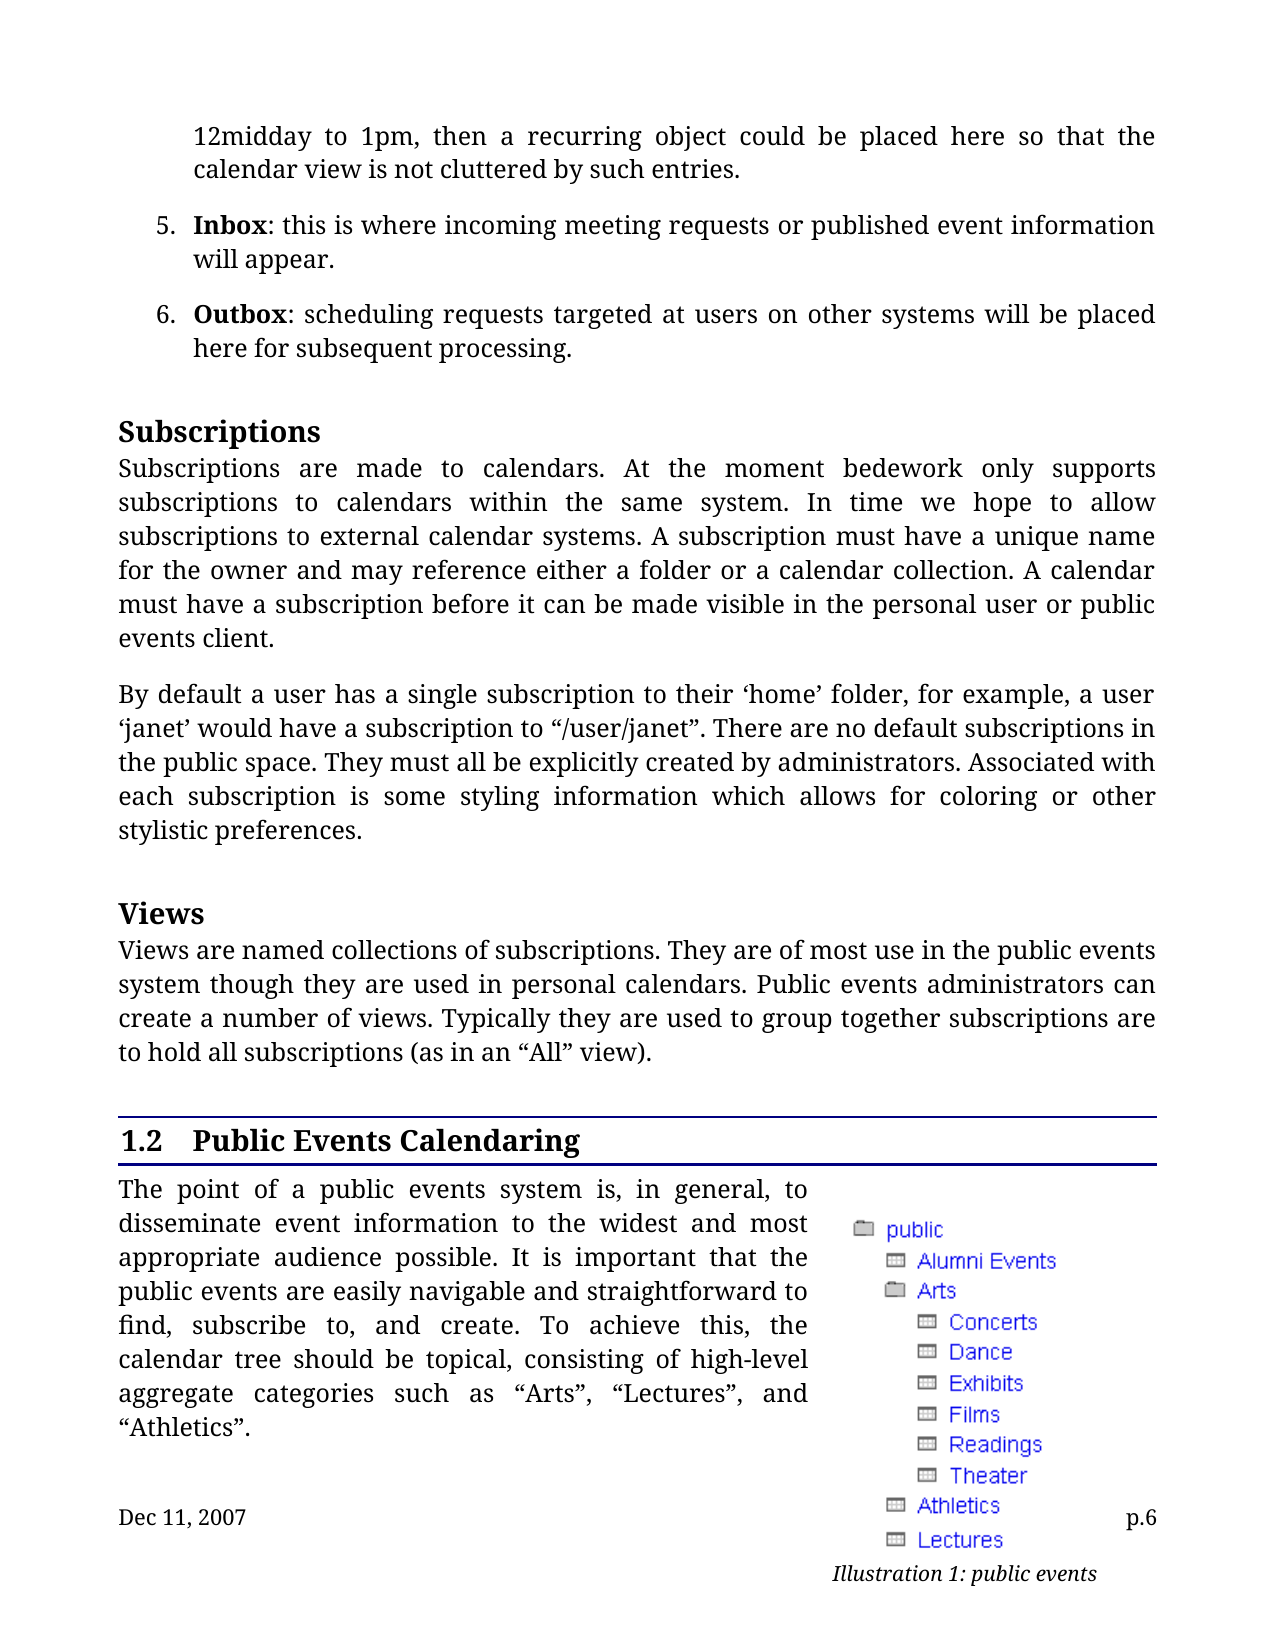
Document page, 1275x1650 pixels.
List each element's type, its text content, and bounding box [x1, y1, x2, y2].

subtitle Views [118, 893, 1157, 933]
picture [846, 1211, 1076, 1559]
list 12midday to 1pm, then a recurring object could be placed here so that the calendar view is not cluttered by such entries. [156, 118, 1157, 186]
list Outbox: scheduling requests targeted at users on other systems will be placed here for subsequent processing. [156, 296, 1157, 364]
text By default a user has a single subscription to their ‘home’ folder, for example, a user ‘janet’ would have a subscription to “/user/janet”. There are no default subscriptions in the public space. They must all be explicitly created by administrators. Associated with each subscription is some styling information which allows for coloring or other stylistic preferences. [118, 676, 1157, 847]
subtitle Public Events Calendaring [118, 1118, 1157, 1163]
text Illustration 1: public events [809, 1201, 1123, 1587]
text Subscriptions are made to calendars. At the moment bedework only supports subscriptions to calendars within the same system. In time we hope to allow subscriptions to external calendar systems. A subscription must have a unique name for the owner and may reference either a folder or a calendar collection. A calendar must have a subscription before it can be made visible in the personal user or public events client. [118, 451, 1157, 655]
subtitle Subscriptions [118, 411, 1157, 451]
list Inbox: this is where incoming meeting requests or published event information will appear. [156, 207, 1157, 275]
text Views are named collections of subscriptions. They are of most use in the public events system though they are used in personal calendars. Public events administrators can create a number of views. Typically they are used to group together subscriptions are to hold all subscriptions (as in an “All” view). [118, 933, 1157, 1069]
text The point of a public events system is, in general, to disseminate event information to the widest and most appropriate audience possible. It is important that the public events are easily navigable and straightforward to find, subscribe to, and create. To achieve this, the calendar tree should be topical, consisting of high-level aggregate categories such as “Arts”, “Lectures”, and “Athletics”. [118, 1172, 1157, 1444]
